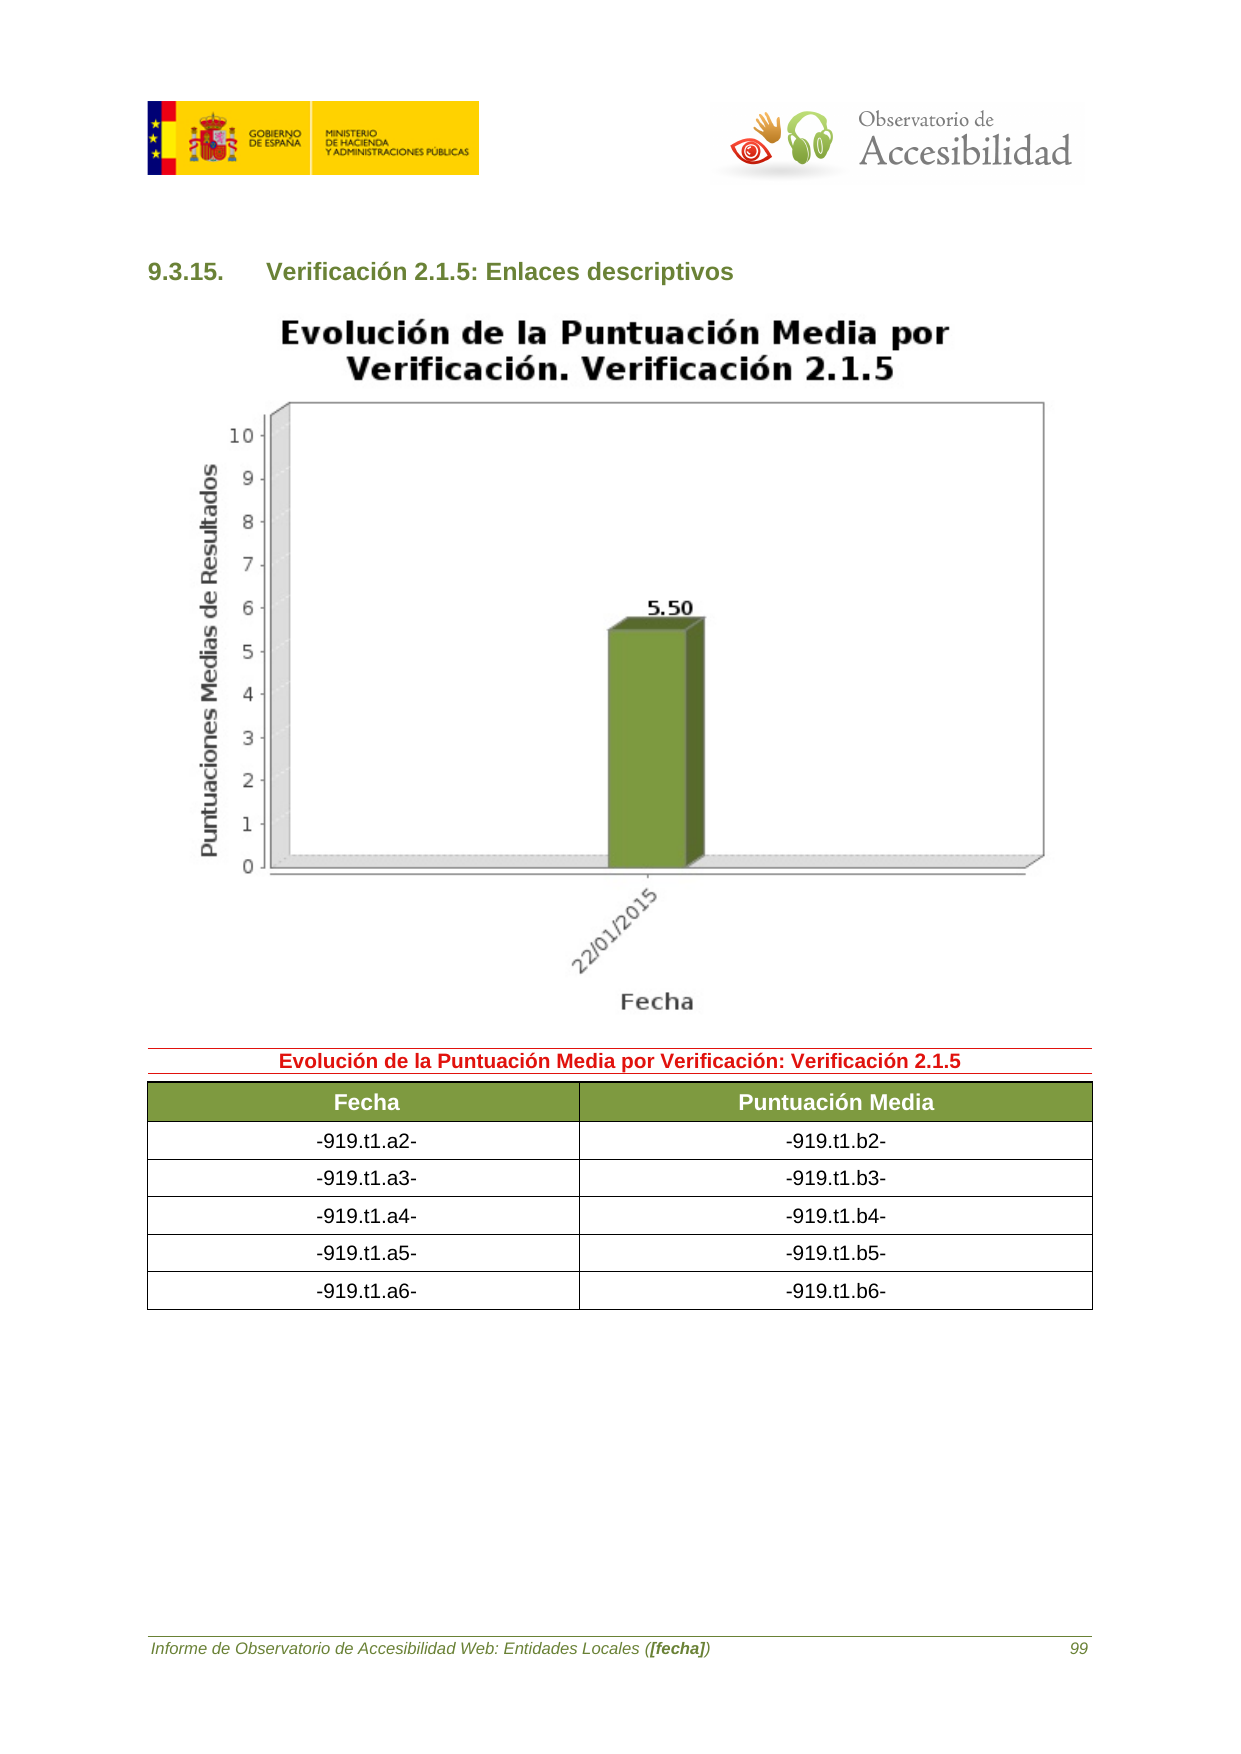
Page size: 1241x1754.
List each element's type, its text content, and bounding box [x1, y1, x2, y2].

picture [147, 101, 479, 175]
picture [178, 313, 1062, 1024]
table_cell -919.t1.a2- [148, 1122, 579, 1159]
table_cell -919.t1.a3- [148, 1160, 579, 1196]
text Evolución de la Puntuación Media por Verificación: Verificación 2.1.5 [148, 1049, 1092, 1073]
table_header Fecha [148, 1083, 579, 1121]
table_cell -919.t1.a6- [148, 1272, 579, 1309]
table_cell -919.t1.b6- [580, 1272, 1092, 1309]
table_cell -919.t1.b4- [580, 1197, 1092, 1234]
table_cell -919.t1.a4- [148, 1197, 579, 1234]
table_cell -919.t1.b5- [580, 1235, 1092, 1271]
subtitle Verificación 2.1.5: Enlaces descriptivos [148, 257, 1092, 286]
table_cell -919.t1.b2- [580, 1122, 1092, 1159]
picture [710, 102, 1086, 185]
table_cell -919.t1.b3- [580, 1160, 1092, 1196]
table_cell -919.t1.a5- [148, 1235, 579, 1271]
table_header Puntuación Media [580, 1083, 1092, 1121]
